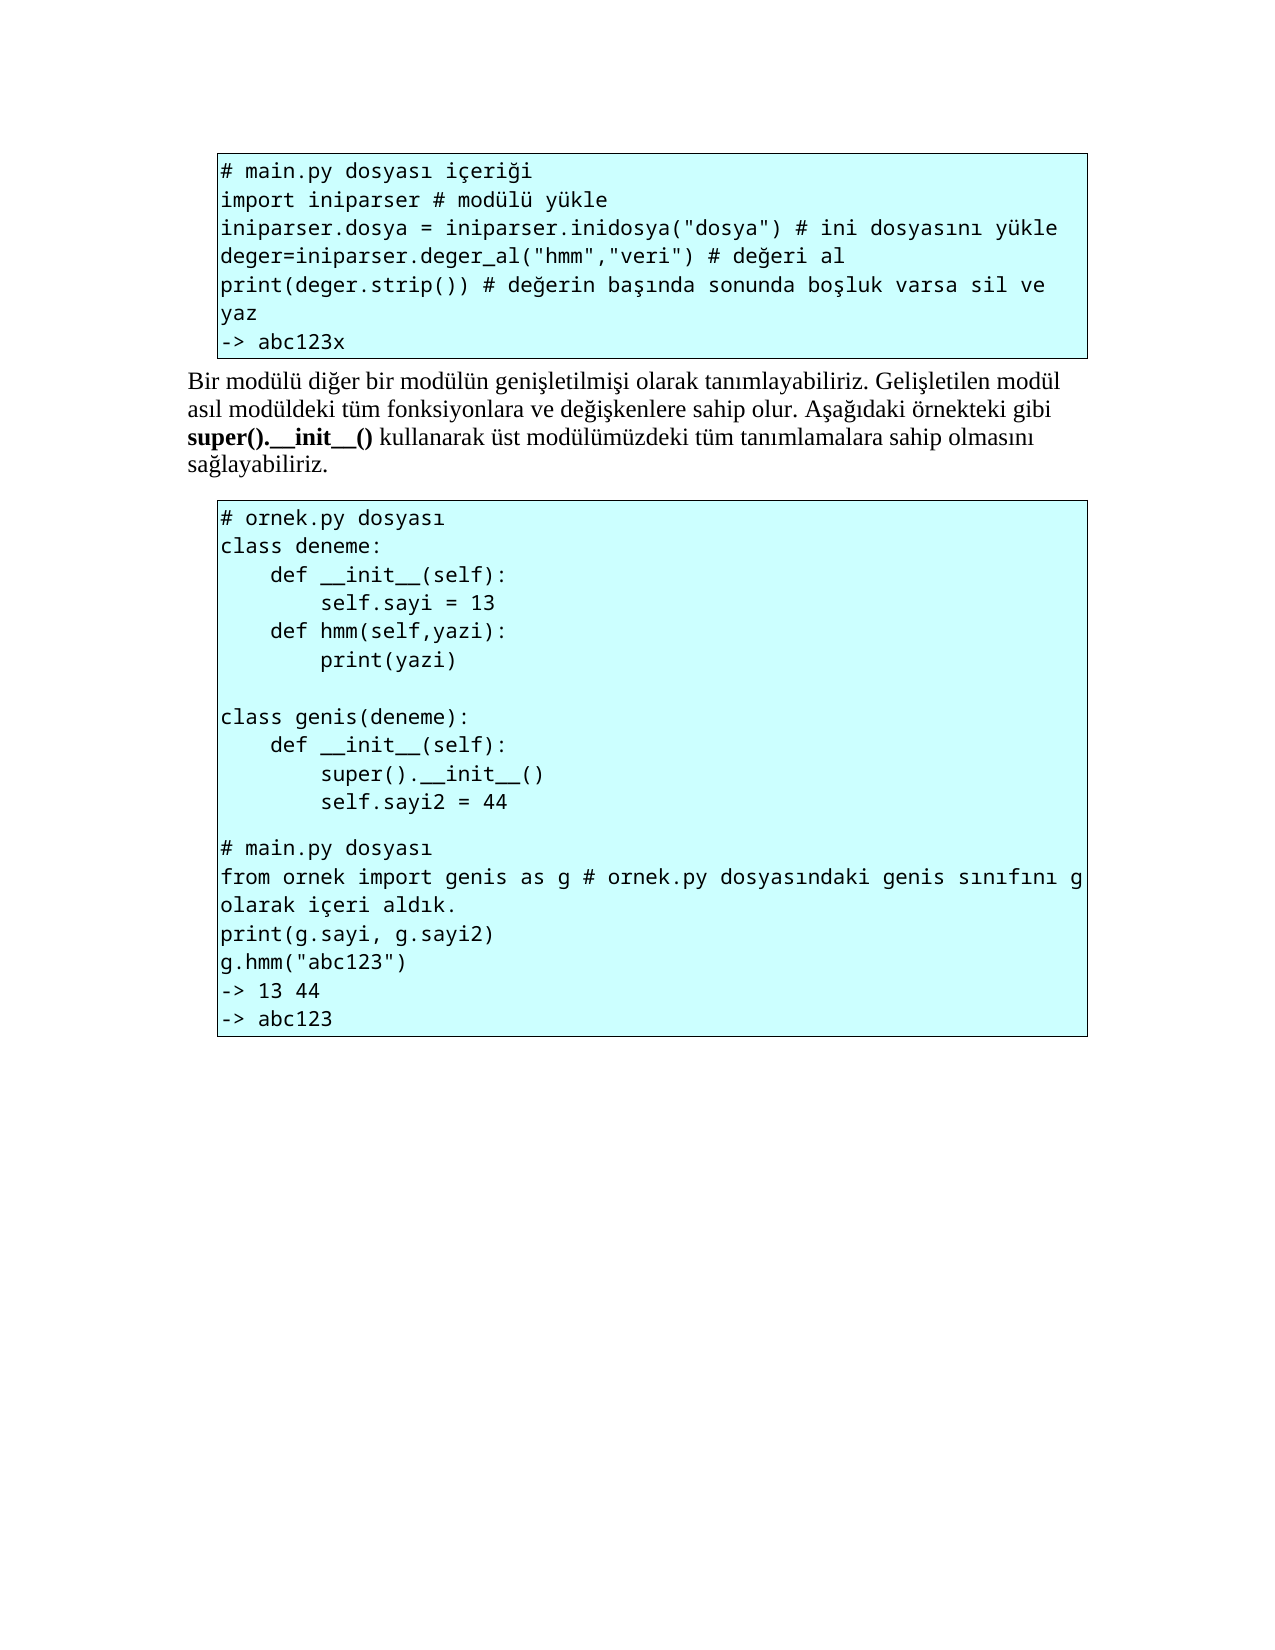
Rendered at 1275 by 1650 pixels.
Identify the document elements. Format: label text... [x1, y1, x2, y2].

text Bir modülü diğer bir modülün genişletilmişi olarak tanımlayabiliriz. Gelişletilen modül asıl modüldeki tüm fonksiyonlara ve değişkenlere sahip olur. Aşağıdaki örnekteki gibi super().__init__() kullanarak üst modülümüzdeki tüm tanımlamalara sahip olmasını sağlayabiliriz. [187, 367, 1087, 478]
text # ornek.py dosyası class deneme: def __init__(self): self.sayi = 13 def hmm(self,yazi): print(yazi) class genis(deneme): def __init__(self): super().__init__() self.sayi2 = 44 [218, 501, 1087, 816]
text # main.py dosyası içeriği import iniparser # modülü yükle iniparser.dosya = iniparser.inidosya("dosya") # ini dosyasını yükle deger=iniparser.deger_al("hmm","veri") # değeri al print(deger.strip()) # değerin başında sonunda boşluk varsa sil ve yaz -> abc123x [218, 154, 1087, 358]
text # main.py dosyası from ornek import genis as g # ornek.py dosyasındaki genis sınıfını g olarak içeri aldık. print(g.sayi, g.sayi2) g.hmm("abc123") -> 13 44 -> abc123 [218, 830, 1087, 1036]
